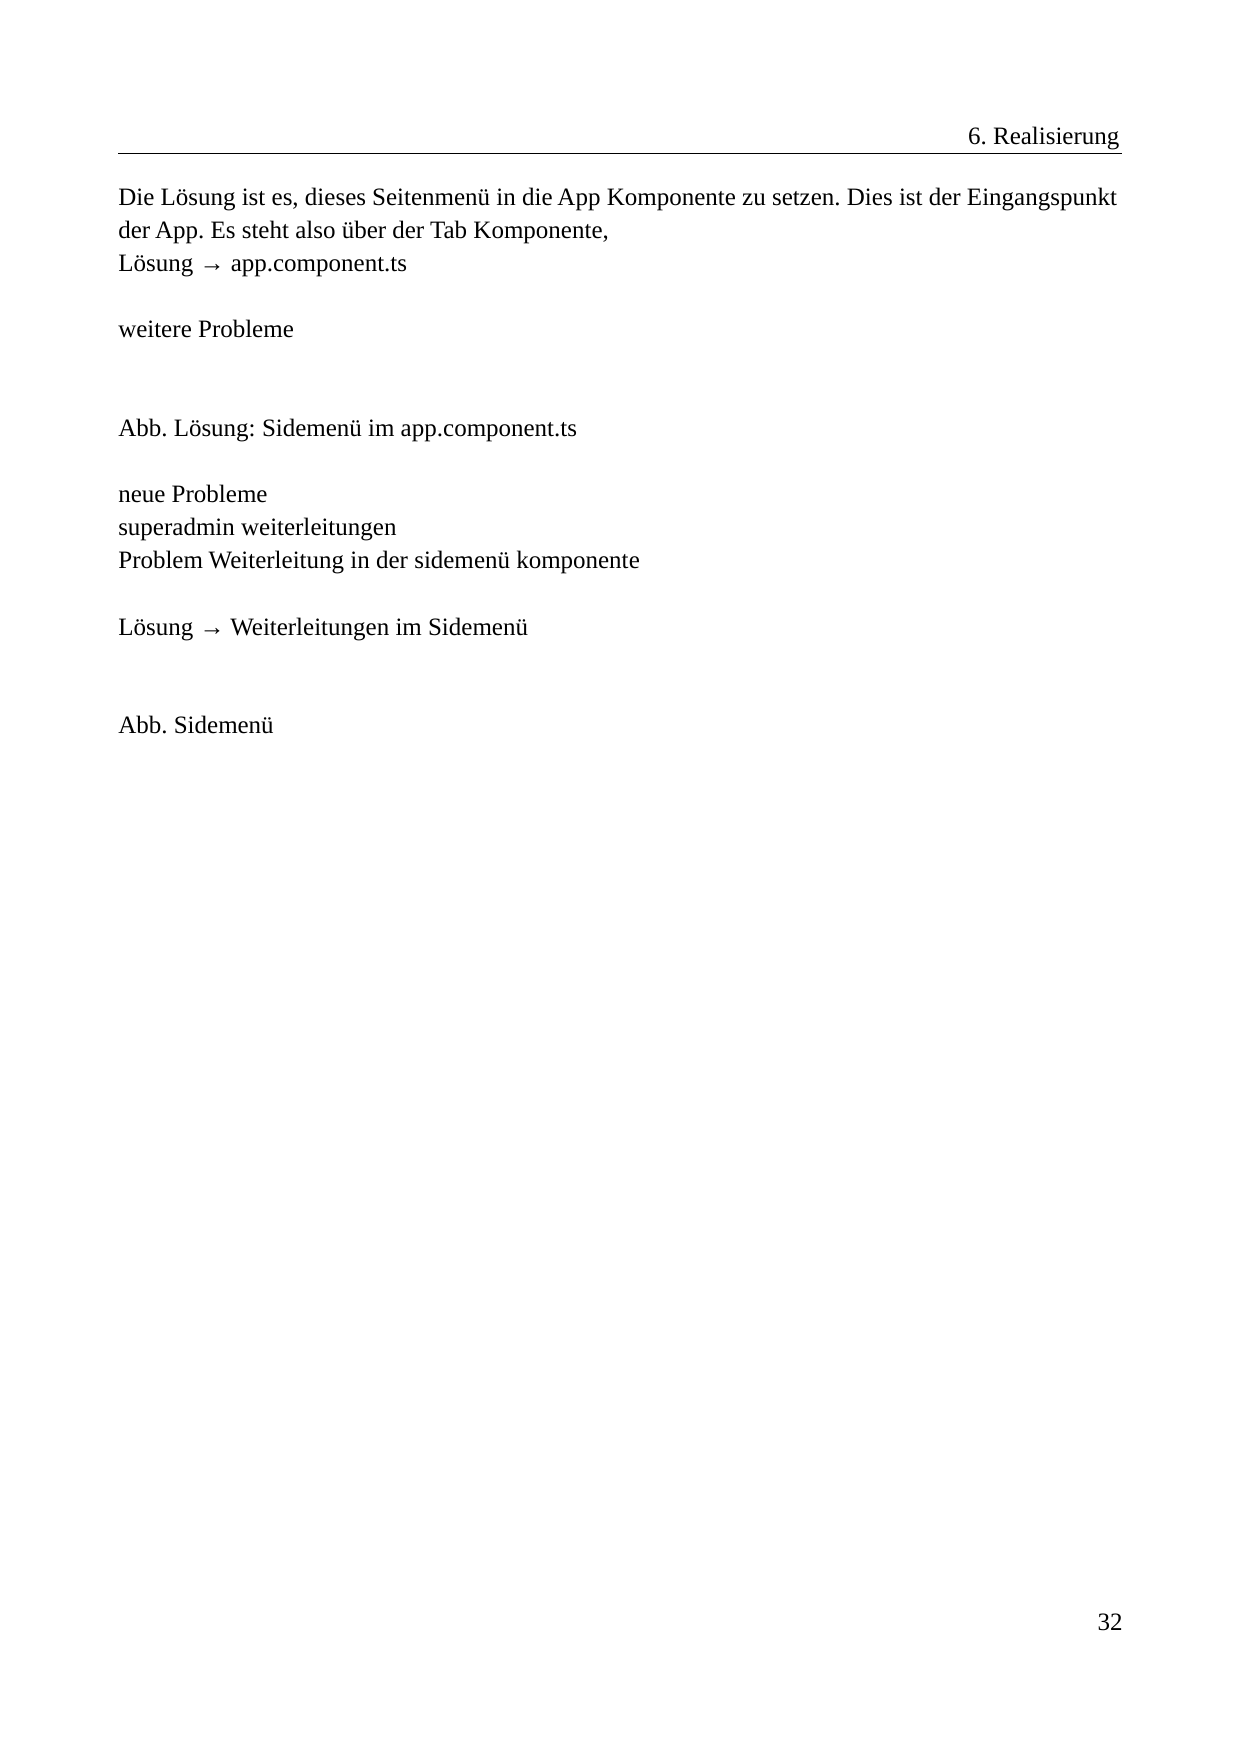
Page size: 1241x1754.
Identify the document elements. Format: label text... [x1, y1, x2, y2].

text Problem Weiterleitung in der sidemenü komponente [118, 546, 1122, 574]
text superadmin weiterleitungen [118, 512, 1122, 541]
text Die Lösung ist es, dieses Seitenmenü in die App Komponente zu setzen. Dies ist der Eingangspunkt der App. Es steht also über der Tab Komponente, [118, 182, 1122, 244]
text weitere Probleme [118, 314, 1122, 343]
text Lösung → Weiterleitungen im Sidemenü [118, 612, 1122, 640]
text neue Probleme [118, 479, 1122, 508]
text Abb. Sidemenü [118, 711, 1122, 739]
text Lösung → app.component.ts [118, 248, 1122, 277]
text Abb. Lösung: Sidemenü im app.component.ts [118, 413, 1122, 442]
